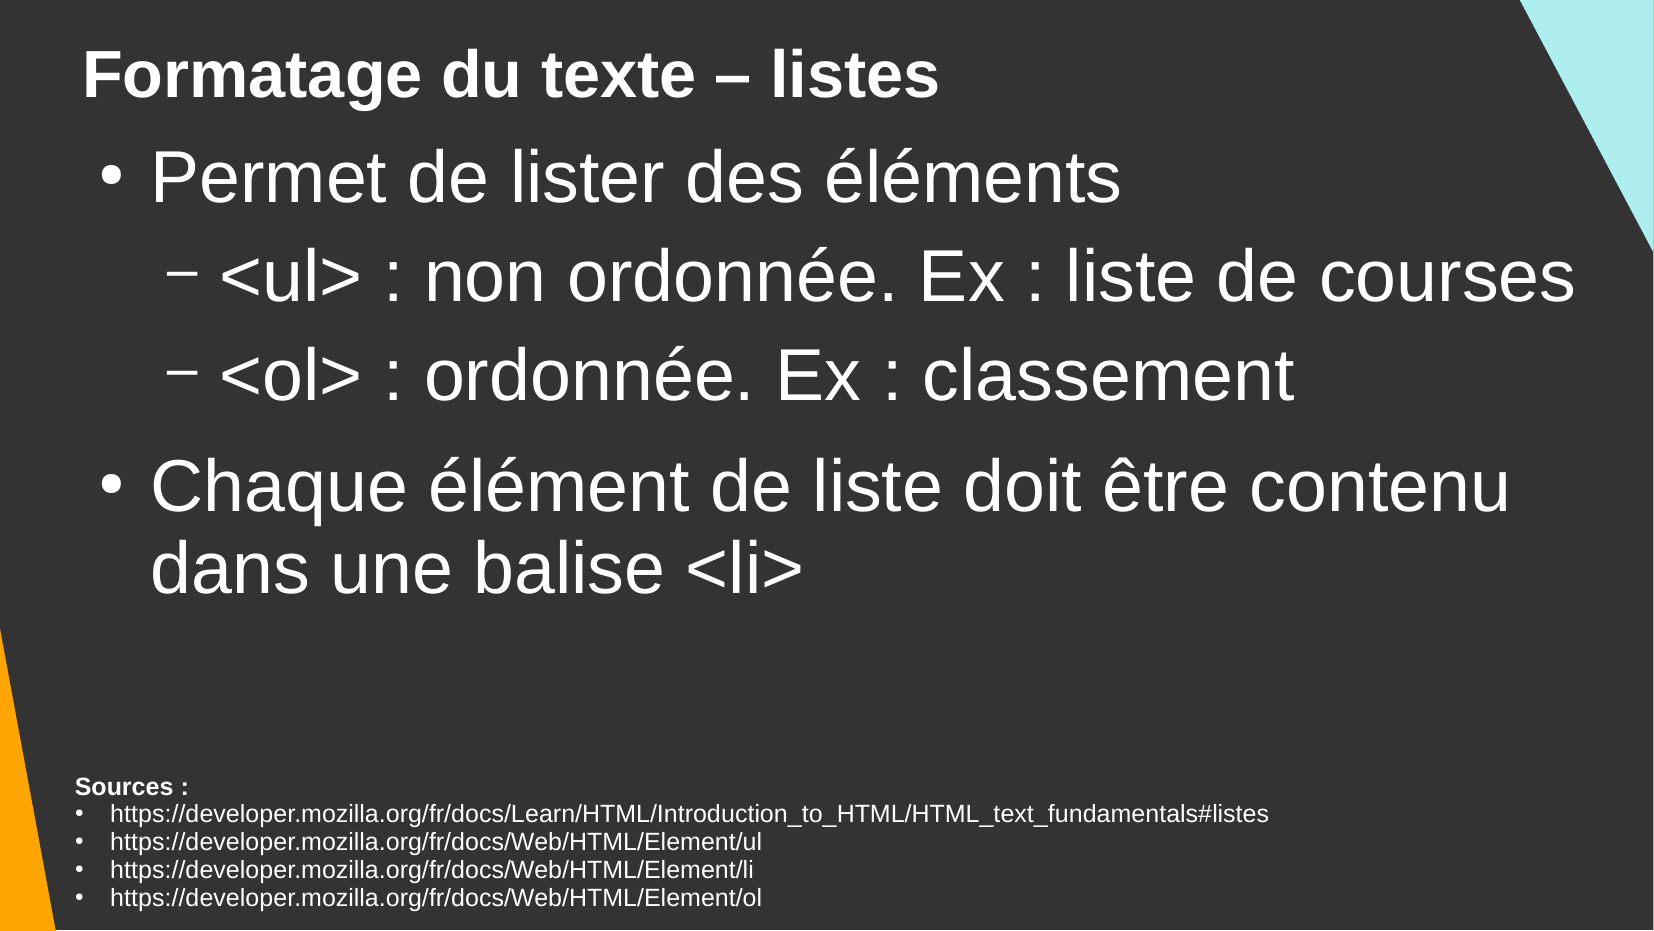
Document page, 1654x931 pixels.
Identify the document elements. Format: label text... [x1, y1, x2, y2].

text_box Sources : https://developer.mozilla.org/fr/docs/Learn/HTML/Introduction_to_HTML/HTML_text_fundamentals#listes https://developer.mozilla.org/fr/docs/Web/HTML/Element/ul https://developer.mozilla.org/fr/docs/Web/HTML/Element/li https://developer.mozilla.org/fr/docs/Web/HTML/Element/ol [60, 764, 1546, 920]
list Permet de lister des éléments <ul> : non ordonnée. Ex : liste de courses <ol> : ordonnée. Ex : classement Chaque élément de liste doit être contenu dans une balise <li> [80, 135, 1605, 683]
title Formatage du texte – listes [82, 37, 1571, 114]
text_box [0, 628, 56, 931]
text_box [1519, 0, 1654, 254]
